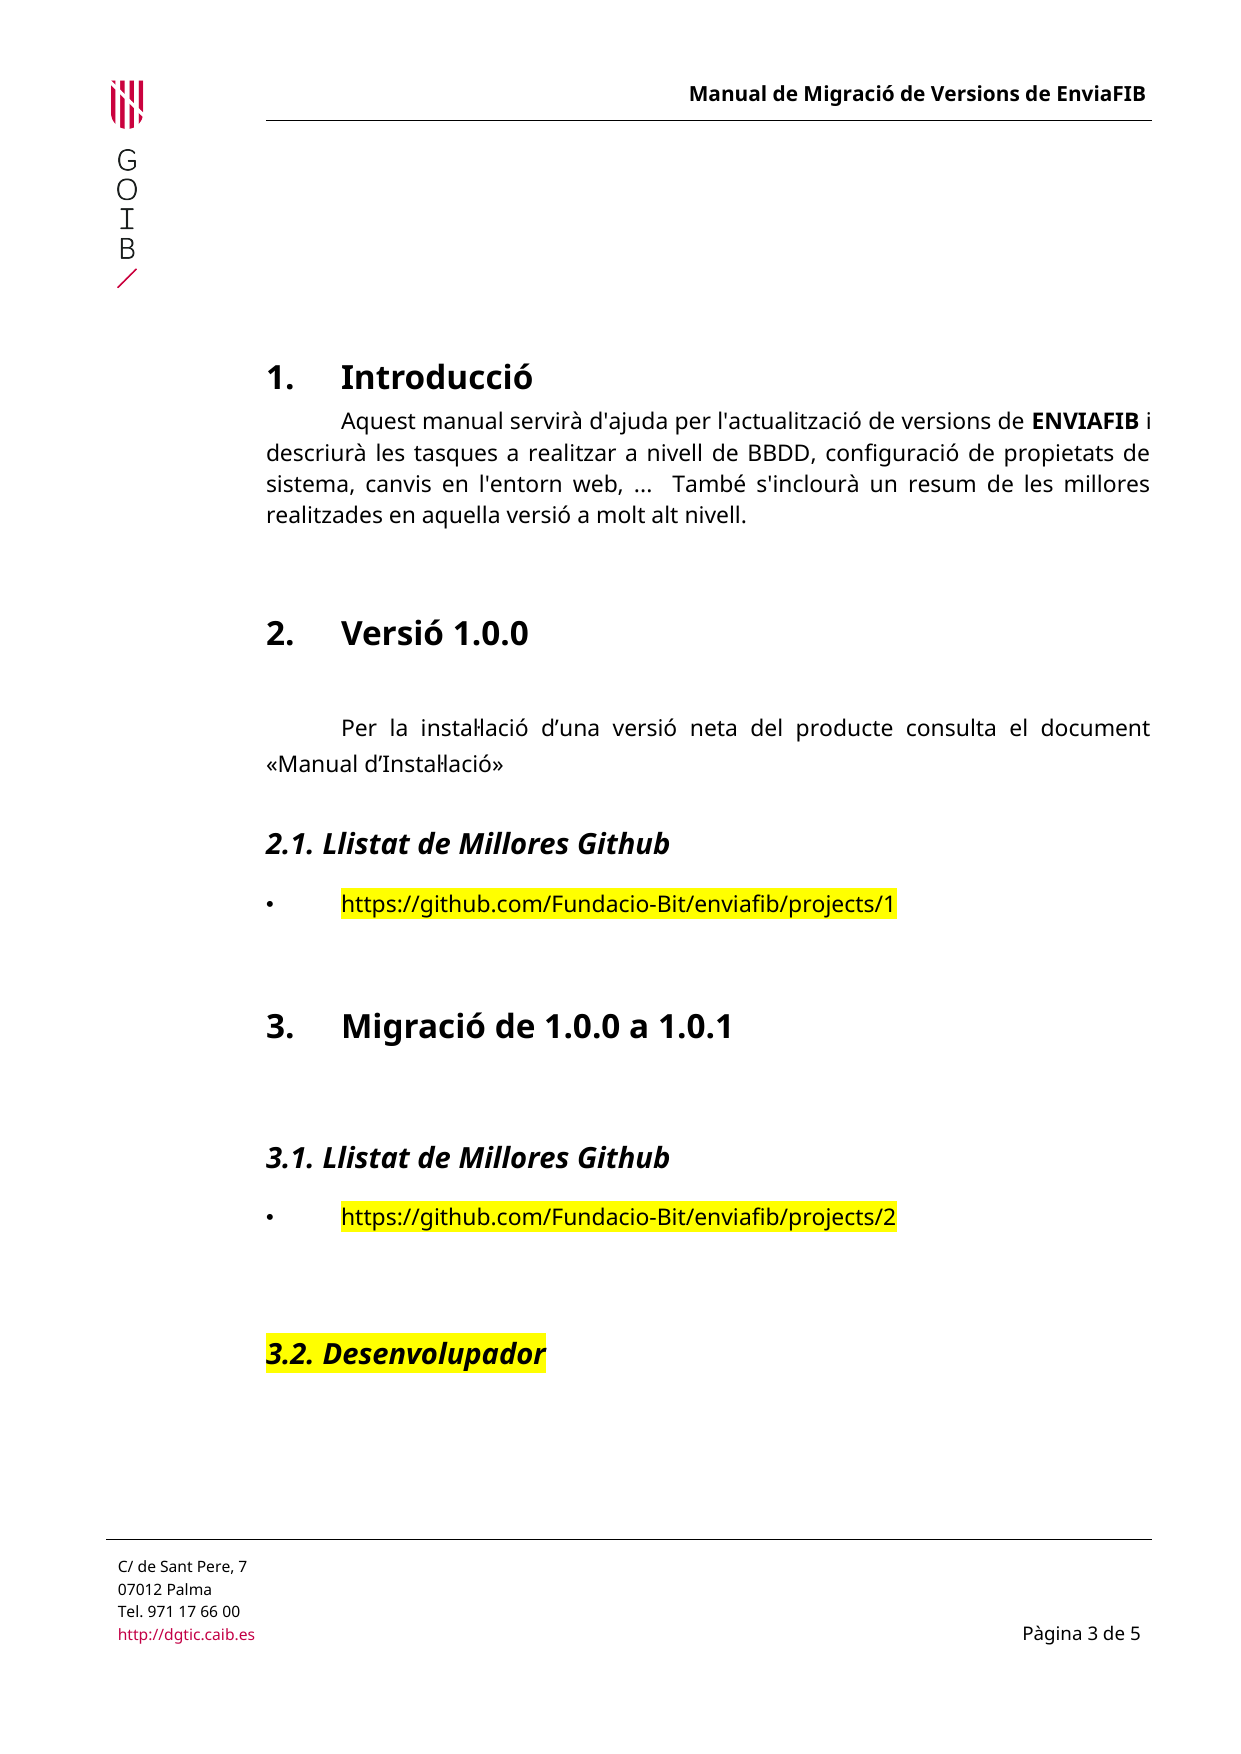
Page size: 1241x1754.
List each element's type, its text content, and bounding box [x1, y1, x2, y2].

subtitle Introducció [266, 353, 1152, 399]
text Per la instal·lació d’una versió neta del producte consulta el document «Manual d’Instal·lació» [266, 712, 1152, 779]
list https://github.com/Fundacio-Bit/enviafib/projects/2 [266, 1201, 1152, 1232]
subtitle Llistat de Millores Github [266, 824, 1152, 863]
subtitle Llistat de Millores Github [266, 1137, 1152, 1177]
subtitle Versió 1.0.0 [266, 610, 1152, 655]
subtitle Migració de 1.0.0 a 1.0.1 [266, 1003, 1152, 1049]
text Aquest manual servirà d'ajuda per l'actualització de versions de ENVIAFIB i descriurà les tasques a realitzar a nivell de BBDD, configuració de propietats de sistema, canvis en l'entorn web, ... També s'inclourà un resum de les millores realitzades en aquella versió a molt alt nivell. [266, 405, 1152, 530]
list https://github.com/Fundacio-Bit/enviafib/projects/1 [266, 888, 1152, 919]
subtitle Desenvolupador [266, 1333, 1152, 1373]
picture [82, 57, 172, 319]
